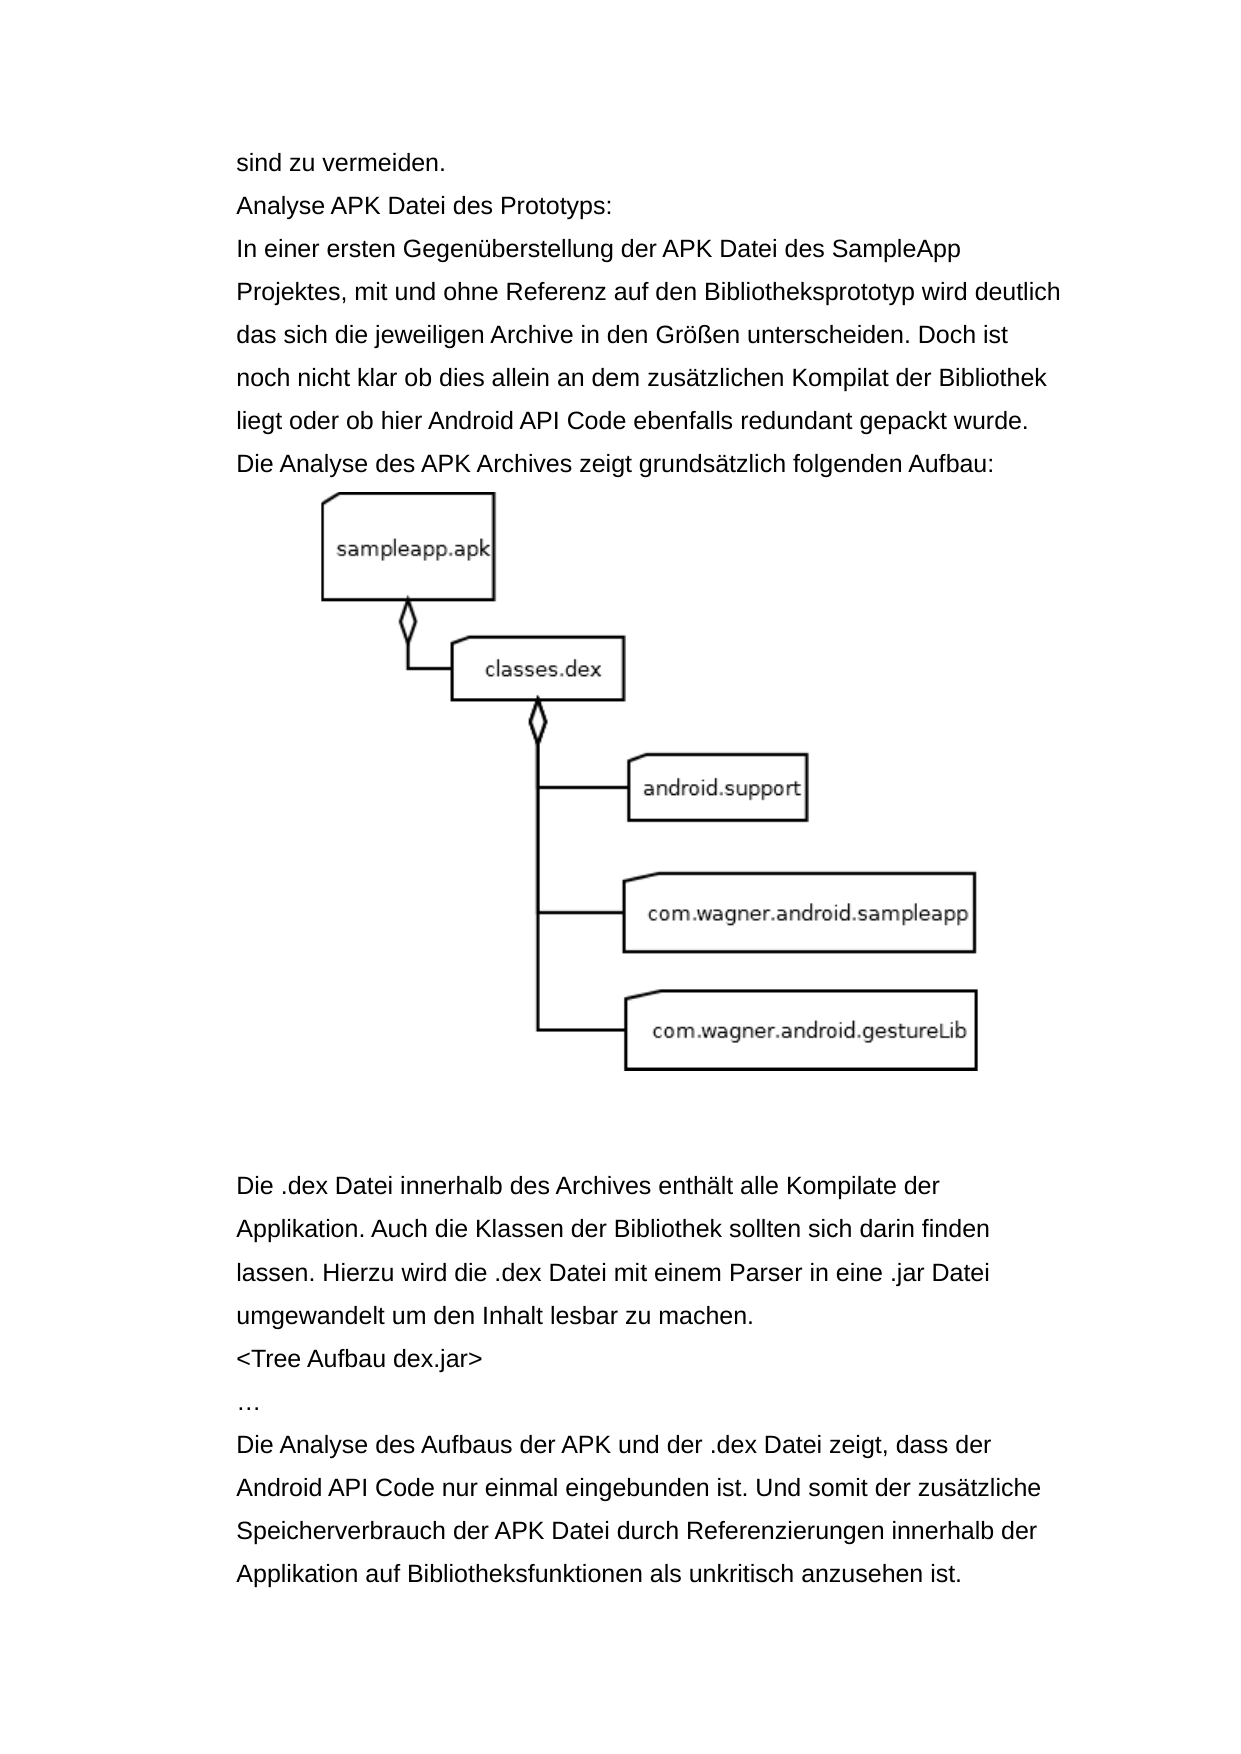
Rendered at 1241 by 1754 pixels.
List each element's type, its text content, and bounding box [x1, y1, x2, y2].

text … [236, 1387, 1063, 1416]
text <Tree Aufbau dex.jar> [236, 1344, 1063, 1373]
text In einer ersten Gegenüberstellung der APK Datei des SampleApp Projektes, mit und ohne Referenz auf den Bibliotheksprototyp wird deutlich das sich die jeweiligen Archive in den Größen unterscheiden. Doch ist noch nicht klar ob dies allein an dem zusätzlichen Kompilat der Bibliothek liegt oder ob hier Android API Code ebenfalls redundant gepackt wurde. Die Analyse des APK Archives zeigt grundsätzlich folgenden Aufbau: [236, 234, 1063, 478]
picture [321, 492, 978, 1071]
text Die Analyse des Aufbaus der APK und der .dex Datei zeigt, dass der Android API Code nur einmal eingebunden ist. Und somit der zusätzliche Speicherverbrauch der APK Datei durch Referenzierungen innerhalb der Applikation auf Bibliotheksfunktionen als unkritisch anzusehen ist. [236, 1430, 1063, 1588]
text Analyse APK Datei des Prototyps: [236, 191, 1063, 219]
text Die .dex Datei innerhalb des Archives enthält alle Kompilate der Applikation. Auch die Klassen der Bibliothek sollten sich darin finden lassen. Hierzu wird die .dex Datei mit einem Parser in eine .jar Datei umgewandelt um den Inhalt lesbar zu machen. [236, 1171, 1063, 1329]
text sind zu vermeiden. [236, 148, 1063, 176]
